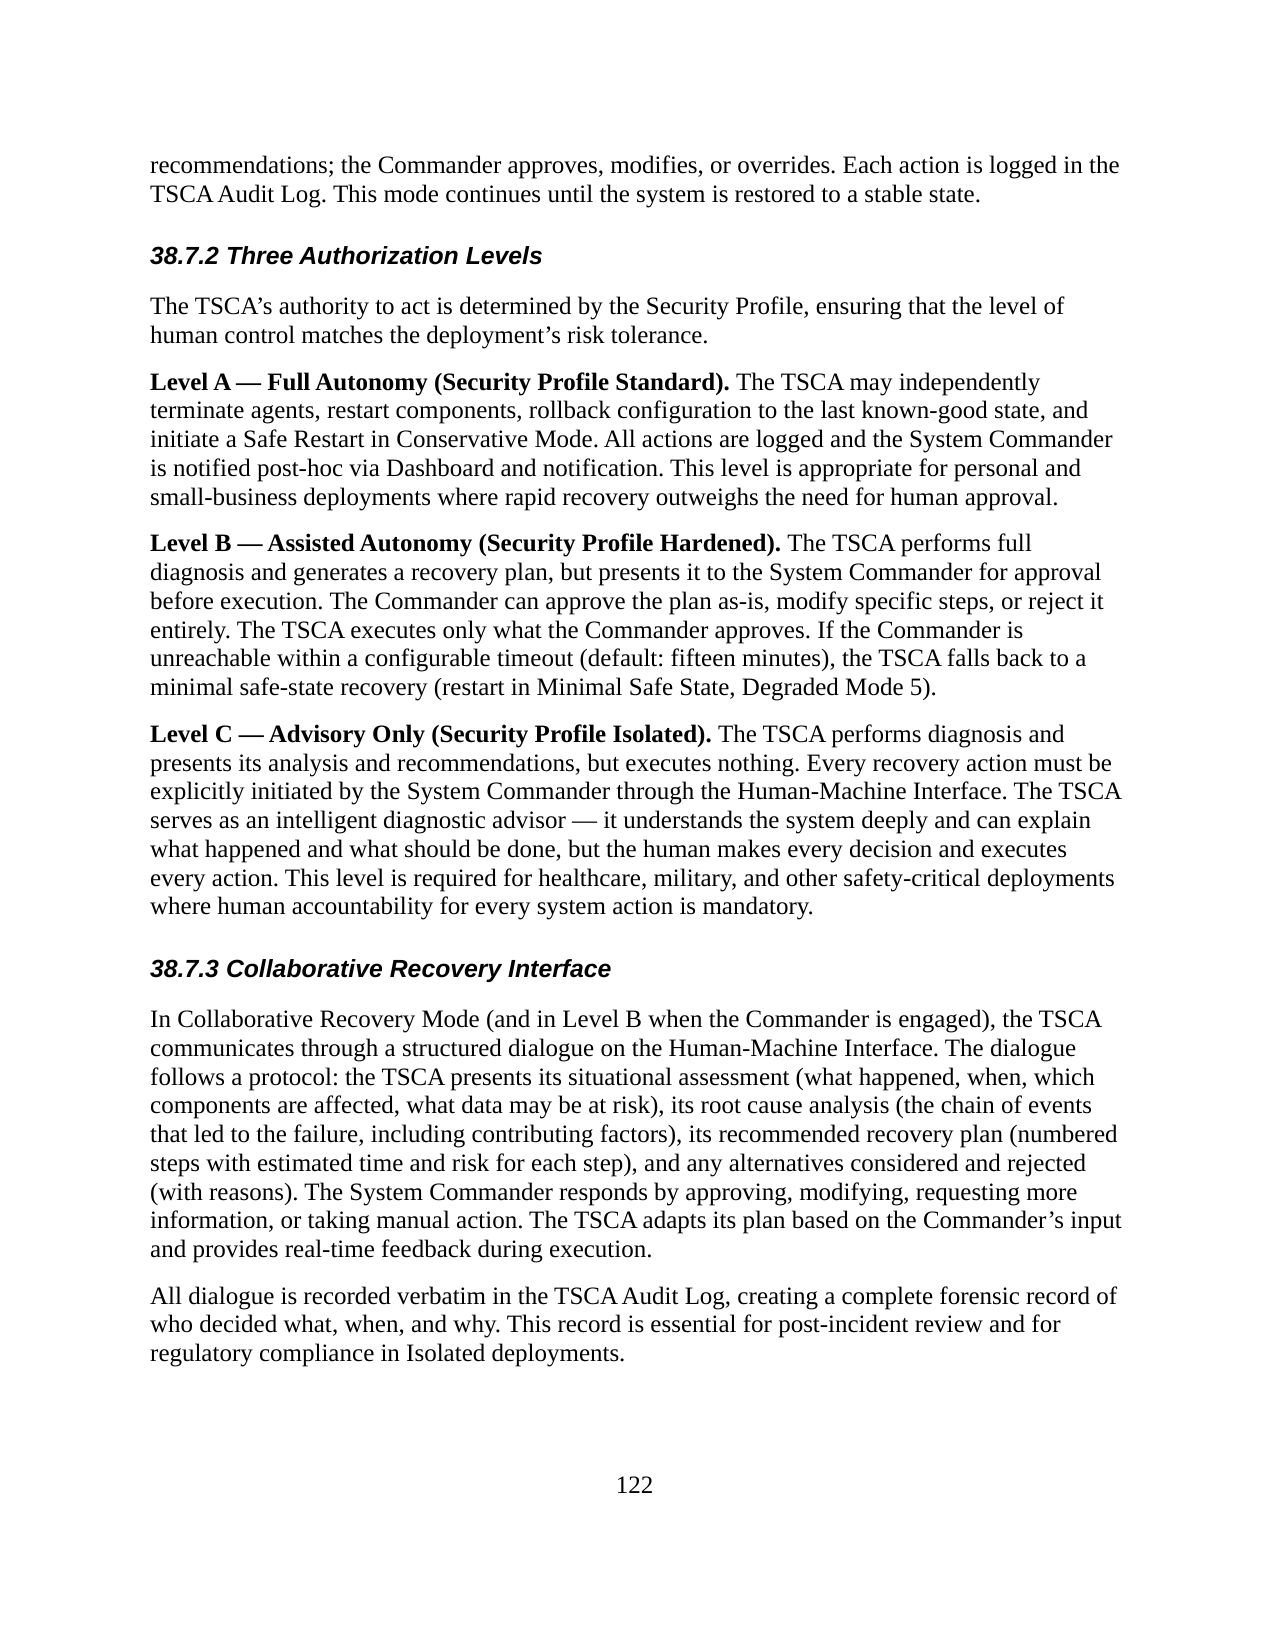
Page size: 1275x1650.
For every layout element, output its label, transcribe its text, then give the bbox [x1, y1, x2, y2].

subtitle 38.7.2 Three Authorization Levels [150, 241, 1125, 270]
subtitle 38.7.3 Collaborative Recovery Interface [150, 954, 1125, 983]
text recommendations; the Commander approves, modifies, or overrides. Each action is logged in the TSCA Audit Log. This mode continues until the system is restored to a stable state. [150, 150, 1125, 207]
text All dialogue is recorded verbatim in the TSCA Audit Log, creating a complete forensic record of who decided what, when, and why. This record is essential for post-incident review and for regulatory compliance in Isolated deployments. [150, 1281, 1125, 1367]
text Level C — Advisory Only (Security Profile Isolated). The TSCA performs diagnosis and presents its analysis and recommendations, but executes nothing. Every recovery action must be explicitly initiated by the System Commander through the Human-Machine Interface. The TSCA serves as an intelligent diagnostic advisor — it understands the system deeply and can explain what happened and what should be done, but the human makes every decision and executes every action. This level is required for healthcare, military, and other safety-critical deployments where human accountability for every system action is mandatory. [150, 719, 1125, 920]
text The TSCA’s authority to act is determined by the Security Profile, ensuring that the level of human control matches the deployment’s risk tolerance. [150, 291, 1125, 349]
text Level A — Full Autonomy (Security Profile Standard). The TSCA may independently terminate agents, restart components, rollback configuration to the last known-good state, and initiate a Safe Restart in Conservative Mode. All actions are logged and the System Commander is notified post-hoc via Dashboard and notification. This level is appropriate for personal and small-business deployments where rapid recovery outweighs the need for human approval. [150, 367, 1125, 511]
text Level B — Assisted Autonomy (Security Profile Hardened). The TSCA performs full diagnosis and generates a recovery plan, but presents it to the System Commander for approval before execution. The Commander can approve the plan as-is, modify specific steps, or reject it entirely. The TSCA executes only what the Commander approves. If the Commander is unreachable within a configurable timeout (default: fifteen minutes), the TSCA falls back to a minimal safe-state recovery (restart in Minimal Safe State, Degraded Mode 5). [150, 528, 1125, 701]
text In Collaborative Recovery Mode (and in Level B when the Commander is engaged), the TSCA communicates through a structured dialogue on the Human-Machine Interface. The dialogue follows a protocol: the TSCA presents its situational assessment (what happened, when, which components are affected, what data may be at risk), its root cause analysis (the chain of events that led to the failure, including contributing factors), its recommended recovery plan (numbered steps with estimated time and risk for each step), and any alternatives considered and rejected (with reasons). The System Commander responds by approving, modifying, requesting more information, or taking manual action. The TSCA adapts its plan based on the Commander’s input and provides real-time feedback during execution. [150, 1004, 1125, 1263]
